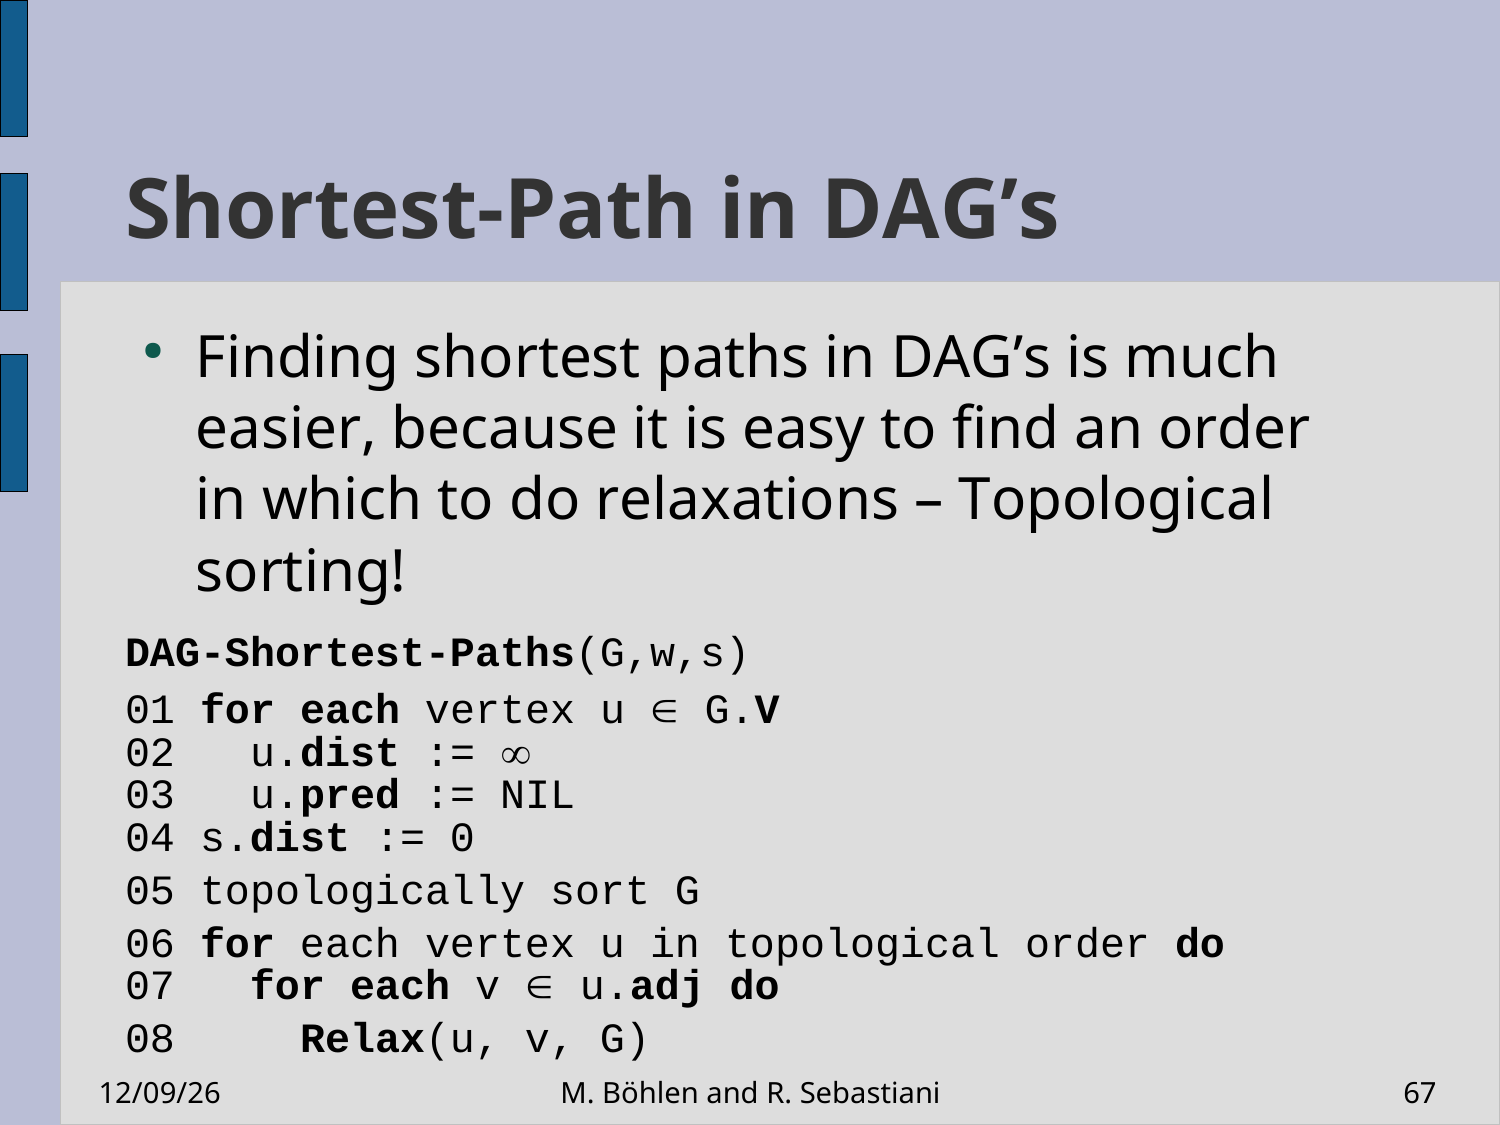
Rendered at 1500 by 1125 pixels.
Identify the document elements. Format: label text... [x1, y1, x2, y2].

title Shortest-Path in DAG’s [110, 67, 1392, 271]
list Finding shortest paths in DAG’s is much easier, because it is easy to find an order in which to do relaxations – Topological sorting! DAG-Shortest-Paths(G,w,s) 01 for each vertex u  G.V 02 u.dist :=  03 u.pred := NIL 04 s.dist := 0 05 topologically sort G 06 for each vertex u in topological order do 07 for each v  u.adj do 08 Relax(u, v, G) [110, 312, 1392, 1078]
